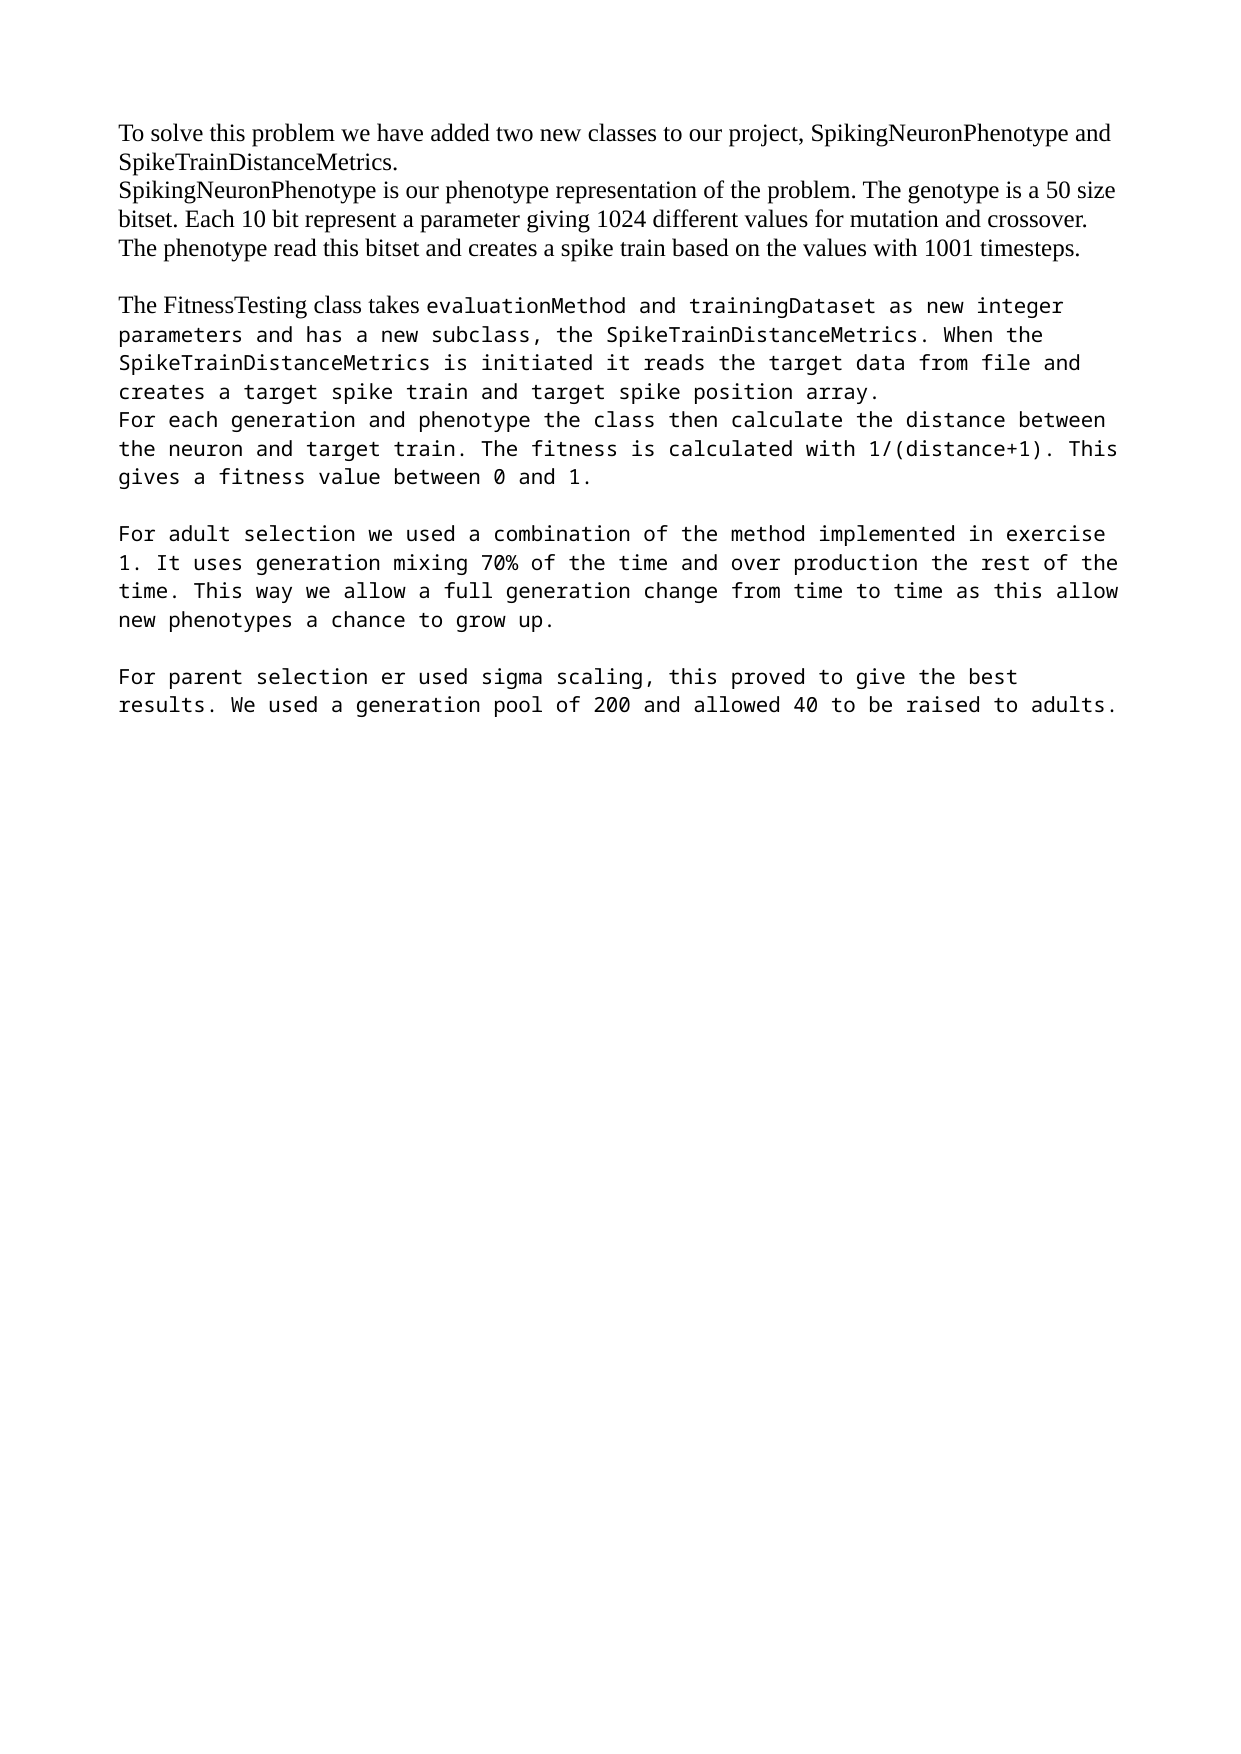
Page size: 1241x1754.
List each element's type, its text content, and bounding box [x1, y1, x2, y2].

text To solve this problem we have added two new classes to our project, SpikingNeuronPhenotype and SpikeTrainDistanceMetrics. [118, 118, 1122, 176]
text For parent selection er used sigma scaling, this proved to give the best results. We used a generation pool of 200 and allowed 40 to be raised to adults. [118, 662, 1122, 719]
text For adult selection we used a combination of the method implemented in exercise 1. It uses generation mixing 70% of the time and over production the rest of the time. This way we allow a full generation change from time to time as this allow new phenotypes a chance to grow up. [118, 519, 1122, 633]
text The FitnessTesting class takes evaluationMethod and trainingDataset as new integer parameters and has a new subclass, the SpikeTrainDistanceMetrics. When the SpikeTrainDistanceMetrics is initiated it reads the target data from file and creates a target spike train and target spike position array. [118, 291, 1122, 405]
text The phenotype read this bitset and creates a spike train based on the values with 1001 timesteps. [118, 233, 1122, 262]
text SpikingNeuronPhenotype is our phenotype representation of the problem. The genotype is a 50 size bitset. Each 10 bit represent a parameter giving 1024 different values for mutation and crossover. [118, 176, 1122, 233]
text For each generation and phenotype the class then calculate the distance between the neuron and target train. The fitness is calculated with 1/(distance+1). This gives a fitness value between 0 and 1. [118, 405, 1122, 491]
